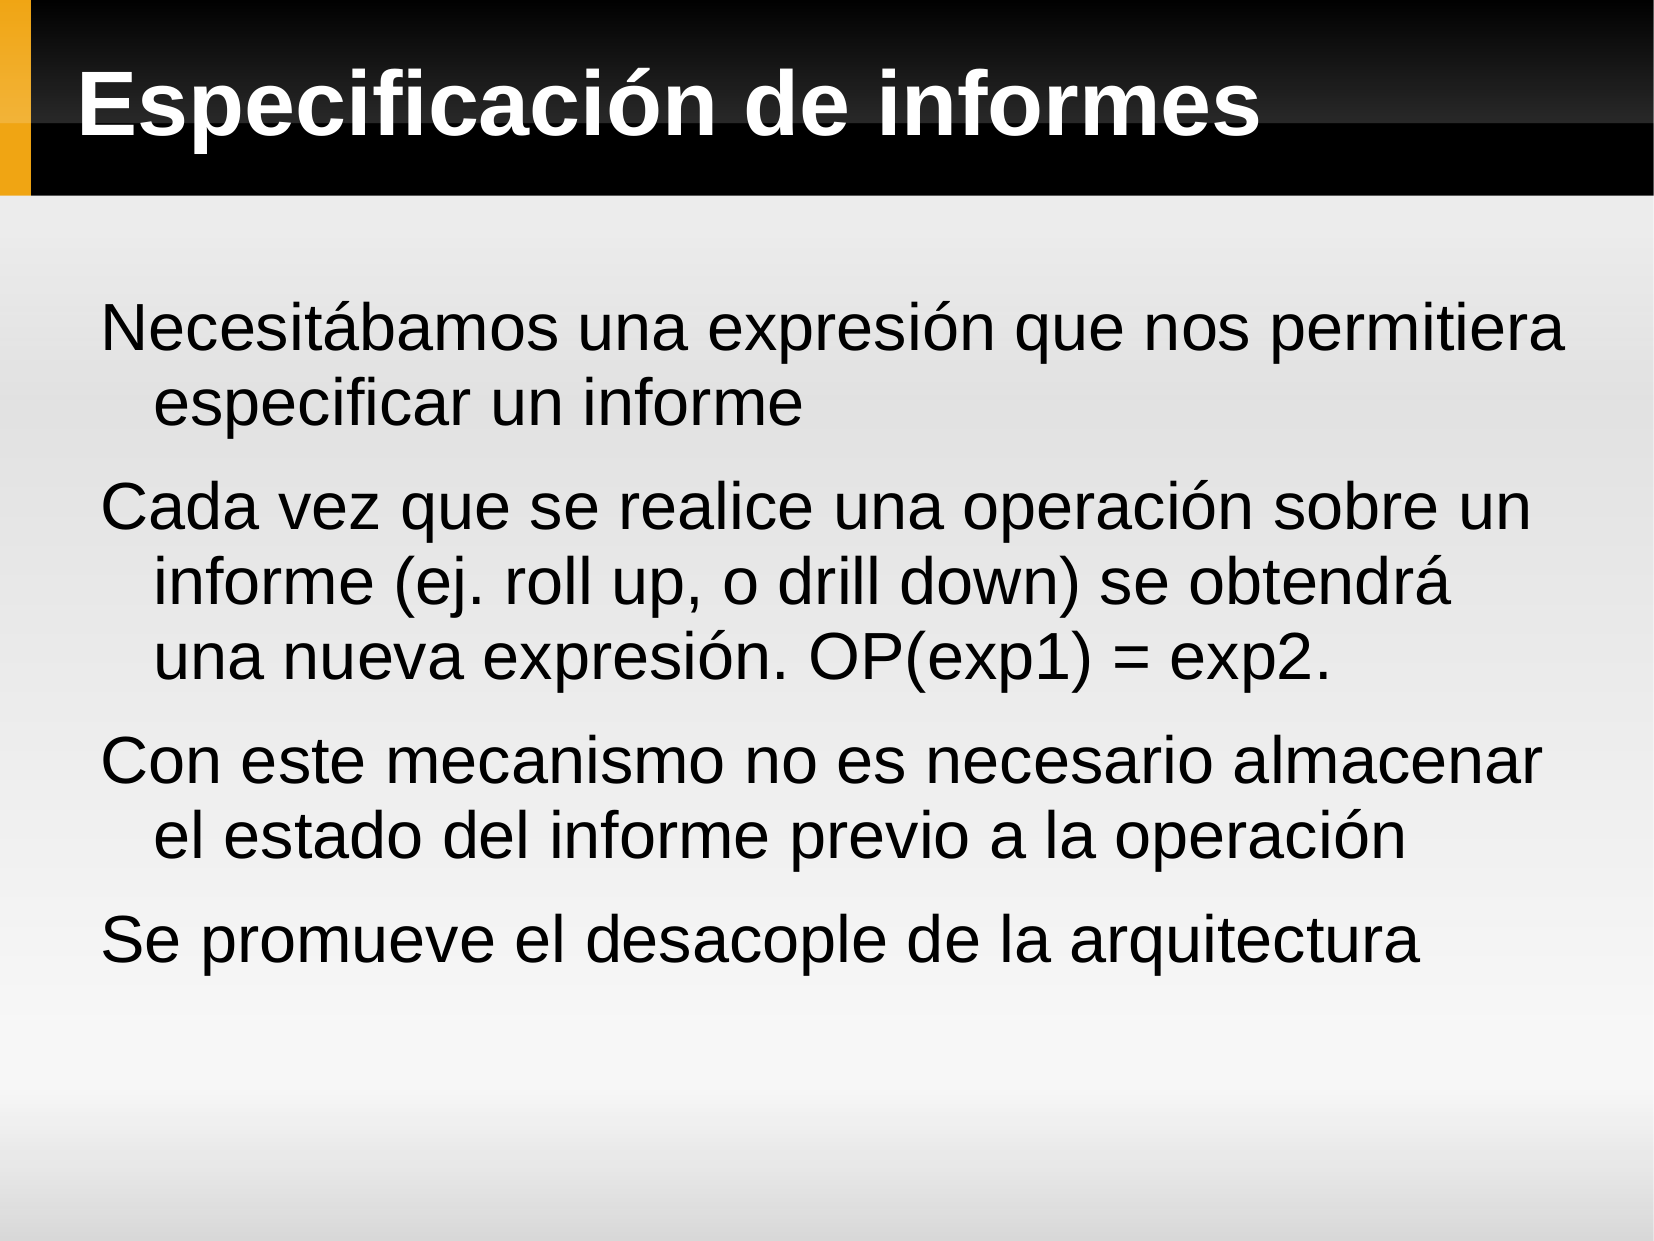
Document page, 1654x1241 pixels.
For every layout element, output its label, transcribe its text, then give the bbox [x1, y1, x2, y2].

title Especificación de informes [76, 7, 1565, 200]
list Necesitábamos una expresión que nos permitiera especificar un informe Cada vez que se realice una operación sobre un informe (ej. roll up, o drill down) se obtendrá una nueva expresión. OP(exp1) = exp2. Con este mecanismo no es necesario almacenar el estado del informe previo a la operación Se promueve el desacople de la arquitectura [82, 290, 1571, 1094]
picture [0, 0, 1654, 1241]
